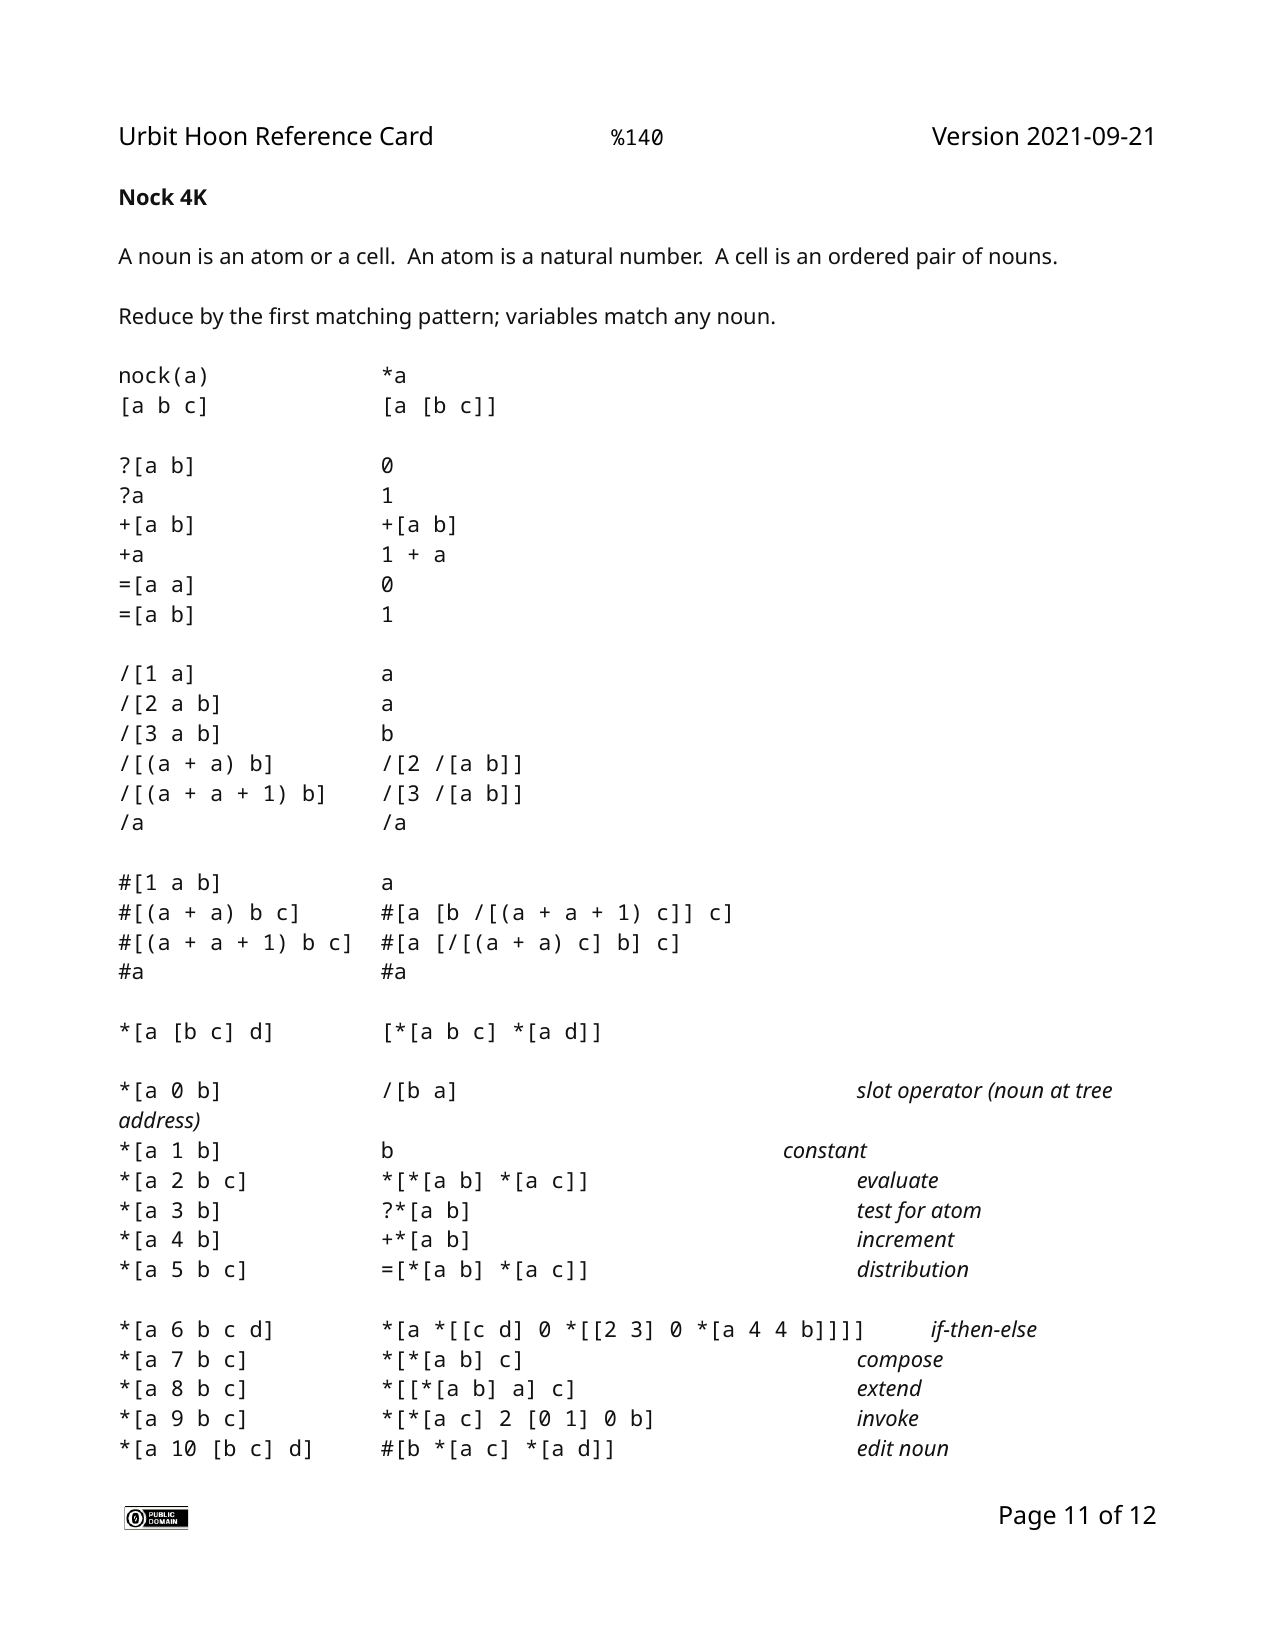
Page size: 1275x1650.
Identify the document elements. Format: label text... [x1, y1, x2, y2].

text Reduce by the first matching pattern; variables match any noun. [118, 301, 1157, 331]
text *[a 6 b c d] *[a *[[c d] 0 *[[2 3] 0 *[a 4 4 b]]]] if-then-else [118, 1314, 1157, 1343]
picture [124, 1506, 189, 1530]
text #a #a [118, 956, 1157, 986]
text *[a 5 b c] =[*[a b] *[a c]] distribution [118, 1254, 1157, 1284]
text /[(a + a + 1) b] /[3 /[a b]] [118, 777, 1157, 807]
text /a /a [118, 807, 1157, 837]
text #[(a + a + 1) b c] #[a [/[(a + a) c] b] c] [118, 926, 1157, 956]
text +[a b] +[a b] [118, 509, 1157, 539]
text *[a [b c] d] [*[a b c] *[a d]] [118, 1016, 1157, 1046]
text /[3 a b] b [118, 718, 1157, 748]
text *[a 3 b] ?*[a b] test for atom [118, 1194, 1157, 1224]
text ?a 1 [118, 479, 1157, 509]
text nock(a) *a [118, 360, 1157, 390]
text *[a 4 b] +*[a b] increment [118, 1224, 1157, 1254]
text ?[a b] 0 [118, 450, 1157, 479]
text /[1 a] a [118, 658, 1157, 688]
text +a 1 + a [118, 539, 1157, 569]
text *[a 10 [b c] d] #[b *[a c] *[a d]] edit noun [118, 1433, 1157, 1463]
text =[a b] 1 [118, 599, 1157, 628]
text *[a 8 b c] *[[*[a b] a] c] extend [118, 1373, 1157, 1403]
text #[1 a b] a [118, 867, 1157, 897]
text *[a 1 b] b constant [118, 1135, 1157, 1165]
text *[a 0 b] /[b a] slot operator (noun at tree address) [118, 1075, 1157, 1135]
text *[a 9 b c] *[*[a c] 2 [0 1] 0 b] invoke [118, 1403, 1157, 1433]
text =[a a] 0 [118, 569, 1157, 599]
text #[(a + a) b c] #[a [b /[(a + a + 1) c]] c] [118, 897, 1157, 926]
text /[2 a b] a [118, 688, 1157, 718]
text *[a 7 b c] *[*[a b] c] compose [118, 1343, 1157, 1373]
text A noun is an atom or a cell. An atom is a natural number. A cell is an ordered pair of nouns. [118, 241, 1157, 271]
text *[a 2 b c] *[*[a b] *[a c]] evaluate [118, 1165, 1157, 1194]
text Nock 4K [118, 182, 1157, 211]
text /[(a + a) b] /[2 /[a b]] [118, 748, 1157, 777]
text [a b c] [a [b c]] [118, 390, 1157, 420]
